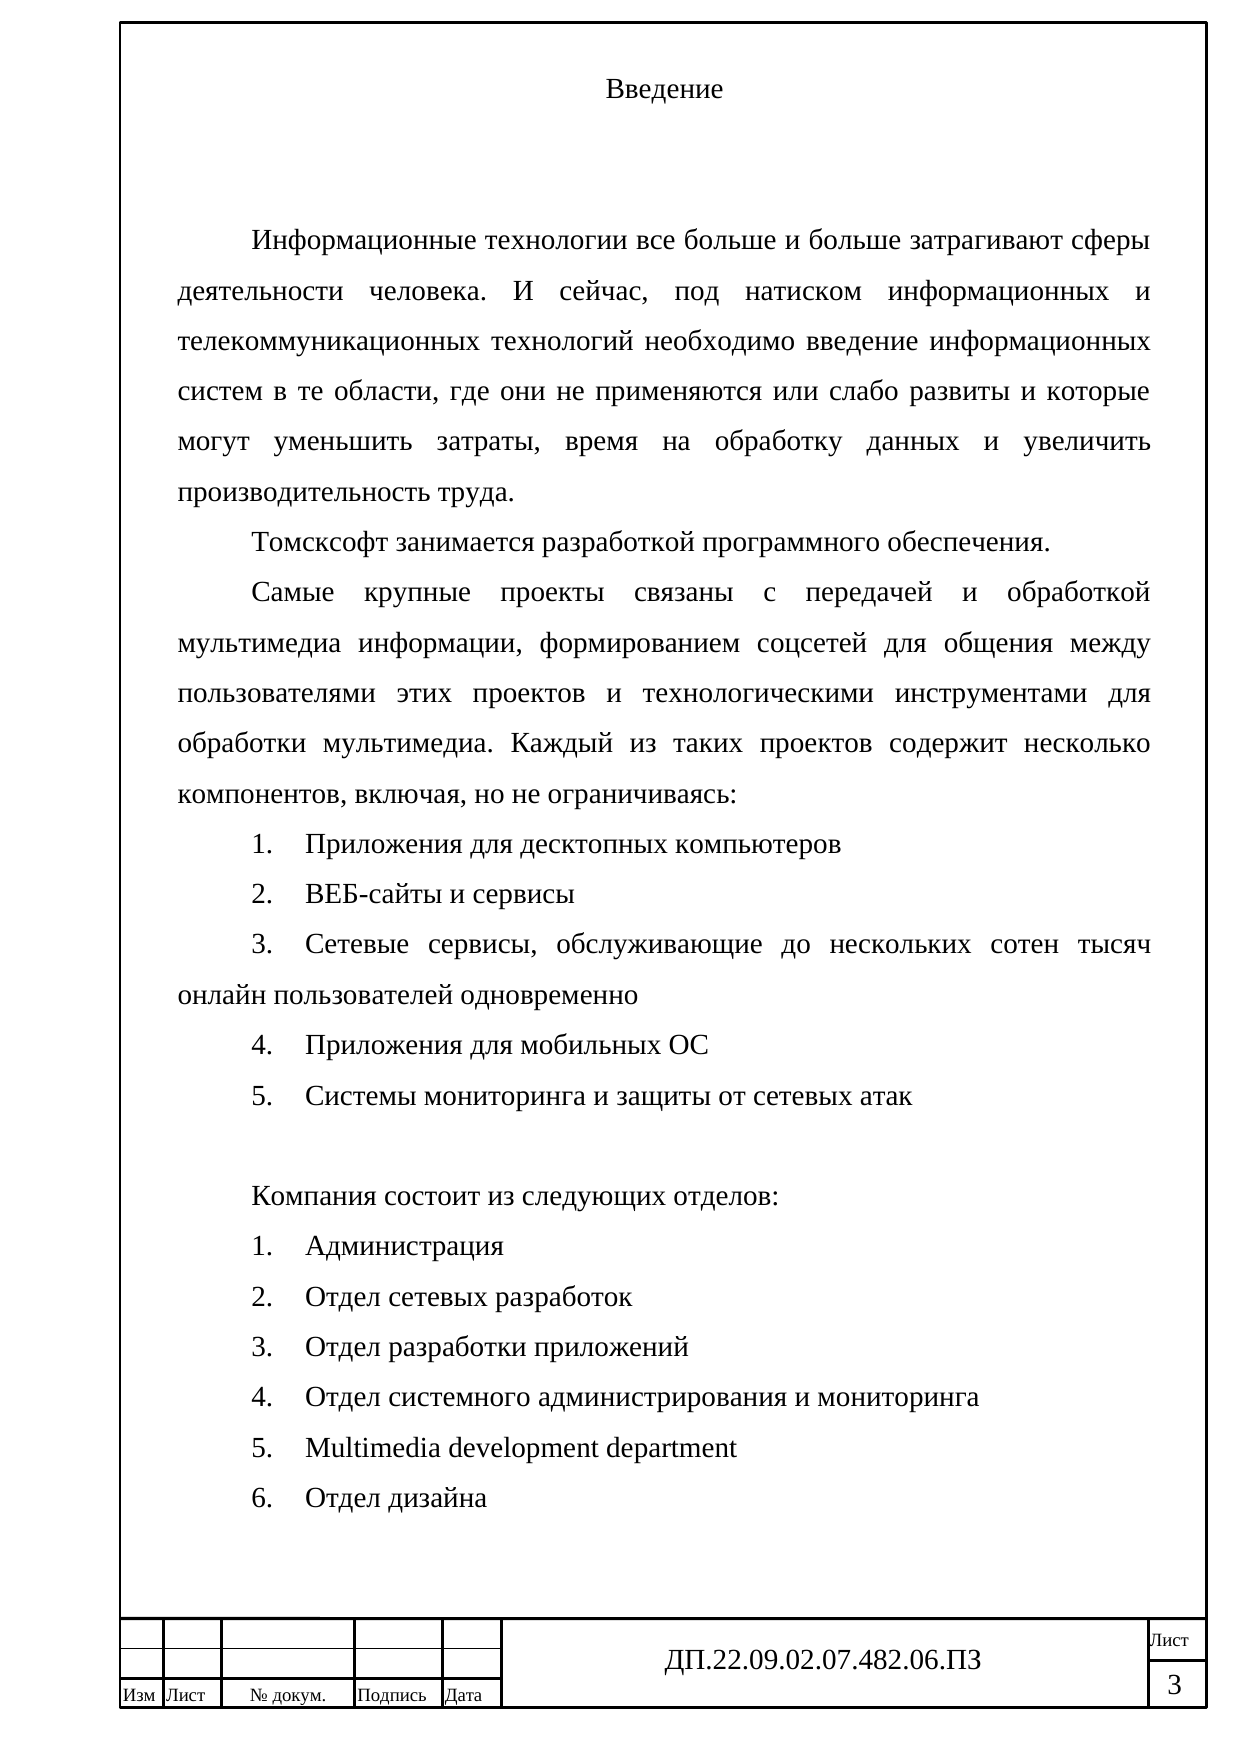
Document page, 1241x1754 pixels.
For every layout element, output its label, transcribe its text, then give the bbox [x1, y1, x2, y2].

list Отдел разработки приложений [177, 1329, 1152, 1363]
list Отдел сетевых разработок [177, 1279, 1152, 1312]
list Приложения для десктопных компьютеров [177, 826, 1152, 859]
list Отдел дизайна [177, 1480, 1152, 1514]
list Приложения для мобильных ОС [177, 1027, 1152, 1061]
list Отдел системного администрирования и мониторинга [177, 1379, 1152, 1413]
text Самые крупные проекты связаны с передачей и обработкой мультимедиа информации, формированием соцсетей для общения между пользователями этих проектов и технологическими инструментами для обработки мультимедиа. Каждый из таких проектов содержит несколько компонентов, включая, но не ограничиваясь: [177, 574, 1152, 809]
text Томсксофт занимается разработкой программного обеспечения. [177, 524, 1152, 558]
list ВЕБ-сайты и сервисы [177, 876, 1152, 910]
list Сетевые сервисы, обслуживающие до нескольких сотен тысяч онлайн пользователей одновременно [177, 927, 1152, 1011]
list Системы мониторинга и защиты от сетевых атак [177, 1078, 1152, 1111]
text Компания состоит из следующих отделов: [177, 1178, 1152, 1212]
list Администрация [177, 1228, 1152, 1262]
subtitle Введение [177, 71, 1152, 105]
text Информационные технологии все больше и больше затрагивают сферы деятельности человека. И сейчас, под натиском информационных и телекоммуникационных технологий необходимо введение информационных систем в те области, где они не применяются или слабо развиты и которые могут уменьшить затраты, время на обработку данных и увеличить производительность труда. [177, 222, 1152, 507]
list Multimedia development department [177, 1430, 1152, 1463]
